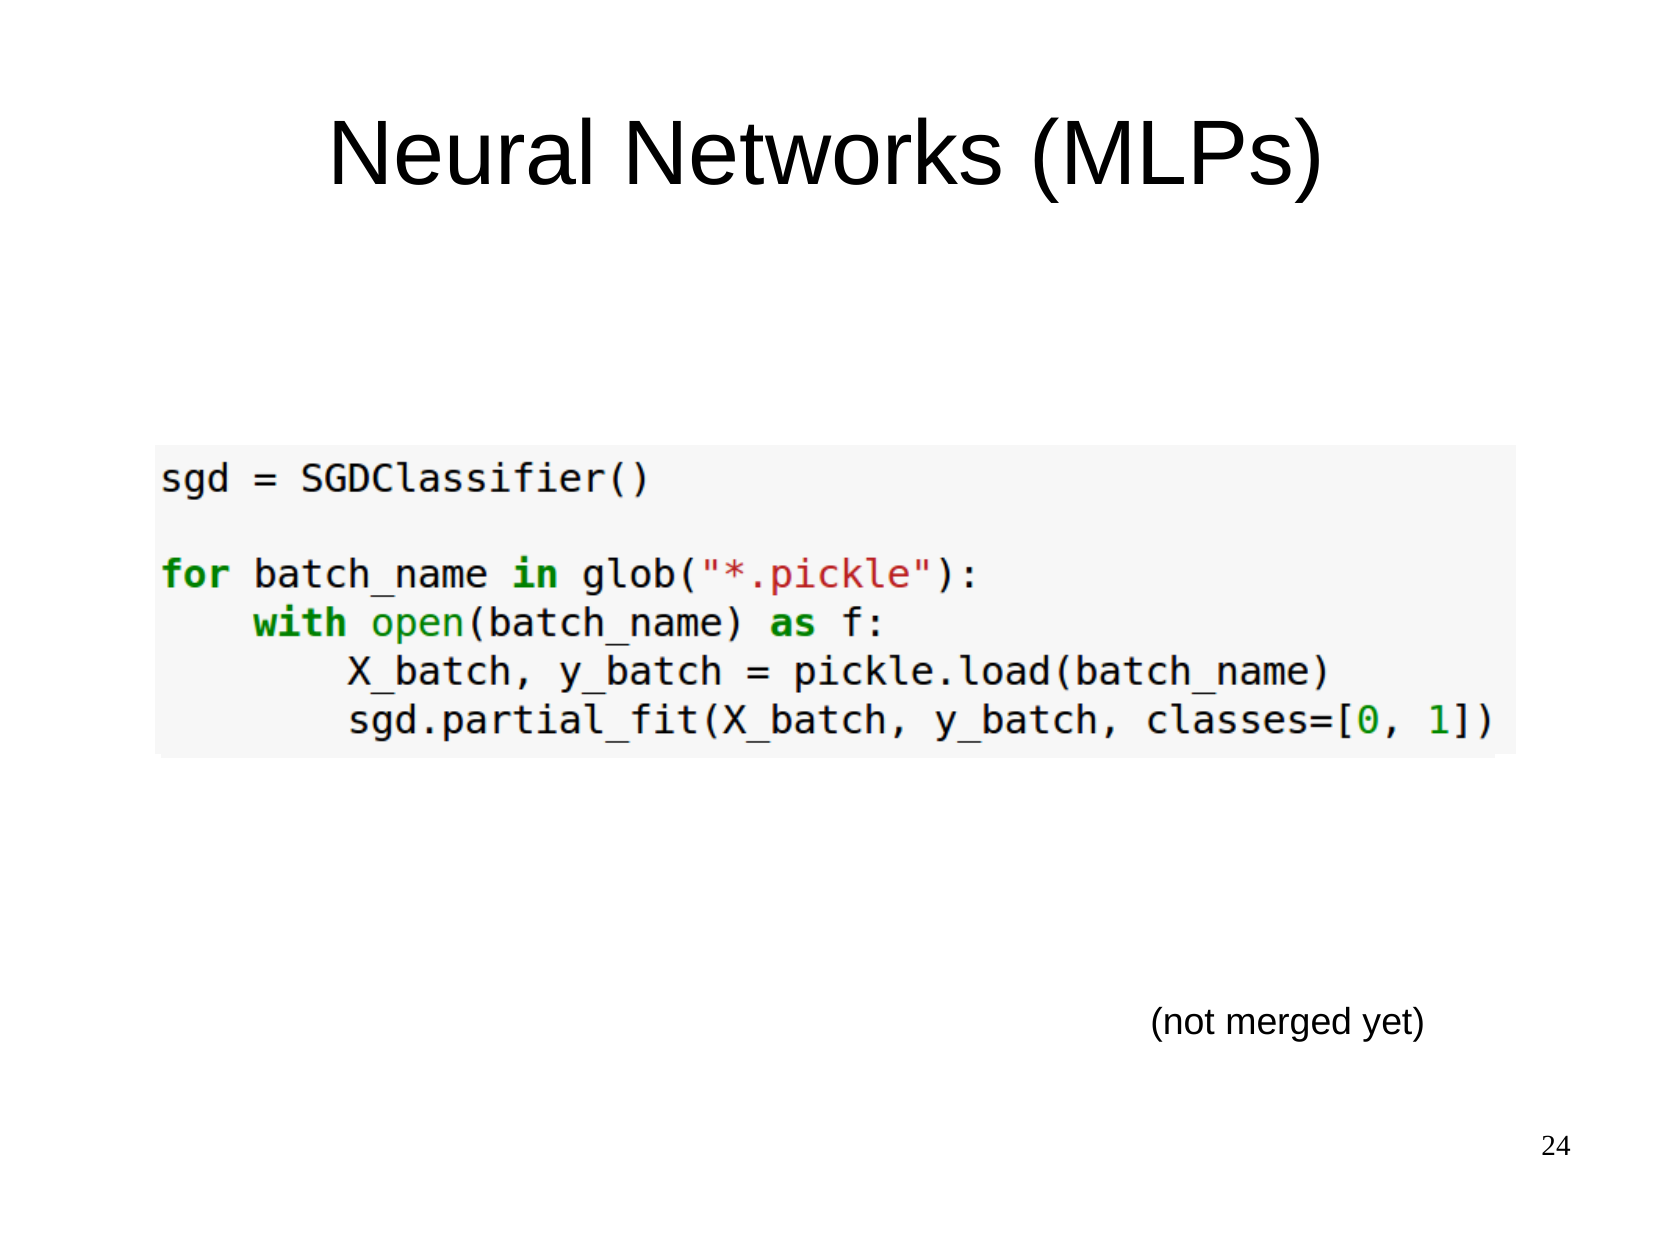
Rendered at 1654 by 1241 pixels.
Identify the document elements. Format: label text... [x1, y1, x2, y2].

picture [155, 445, 1516, 758]
title Neural Networks (MLPs) [82, 49, 1571, 257]
text_box (not merged yet) [1135, 993, 1441, 1051]
